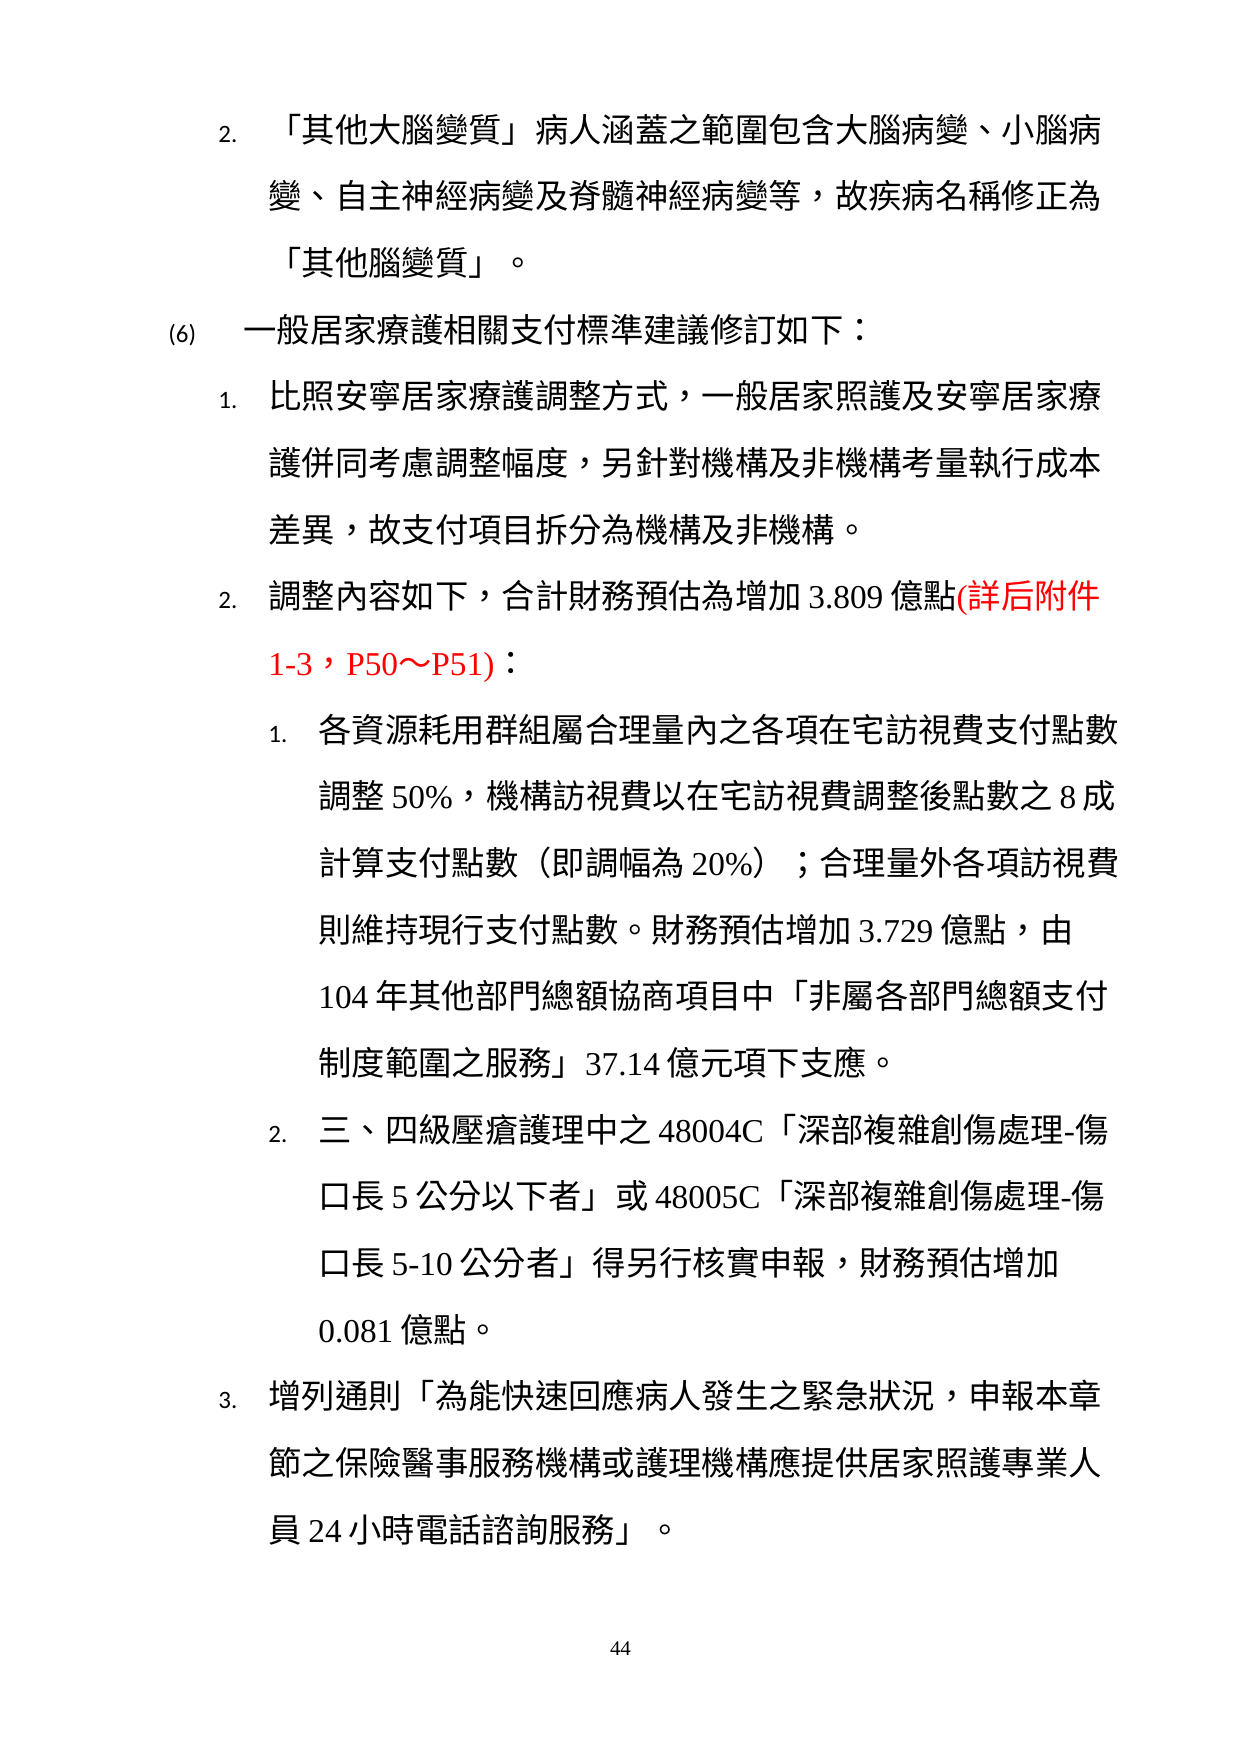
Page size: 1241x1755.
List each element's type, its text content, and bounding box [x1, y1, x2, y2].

list 「其他大腦變質」病人涵蓋之範圍包含大腦病變、小腦病變、自主神經病變及脊髓神經病變等，故疾病名稱修正為「其他腦變質」。 [218, 89, 1122, 289]
list 比照安寧居家療護調整方式，一般居家照護及安寧居家療護併同考慮調整幅度，另針對機構及非機構考量執行成本差異，故支付項目拆分為機構及非機構。 [218, 355, 1122, 555]
list 調整內容如下，合計財務預估為增加3.809億點(詳后附件1-3，P50～P51)： [218, 555, 1122, 689]
list 各資源耗用群組屬合理量內之各項在宅訪視費支付點數調整50%，機構訪視費以在宅訪視費調整後點數之8成計算支付點數（即調幅為20%）；合理量外各項訪視費則維持現行支付點數。財務預估增加3.729億點，由104年其他部門總額協商項目中「非屬各部門總額支付制度範圍之服務」37.14億元項下支應。 [268, 689, 1122, 1089]
list 三、四級壓瘡護理中之48004C「深部複雜創傷處理-傷口長5公分以下者」或48005C「深部複雜創傷處理-傷口長5-10公分者」得另行核實申報，財務預估增加0.081億點。 [268, 1089, 1122, 1355]
list 一般居家療護相關支付標準建議修訂如下： [168, 289, 1122, 355]
list 增列通則「為能快速回應病人發生之緊急狀況，申報本章節之保險醫事服務機構或護理機構應提供居家照護專業人員24小時電話諮詢服務」。 [218, 1355, 1122, 1555]
